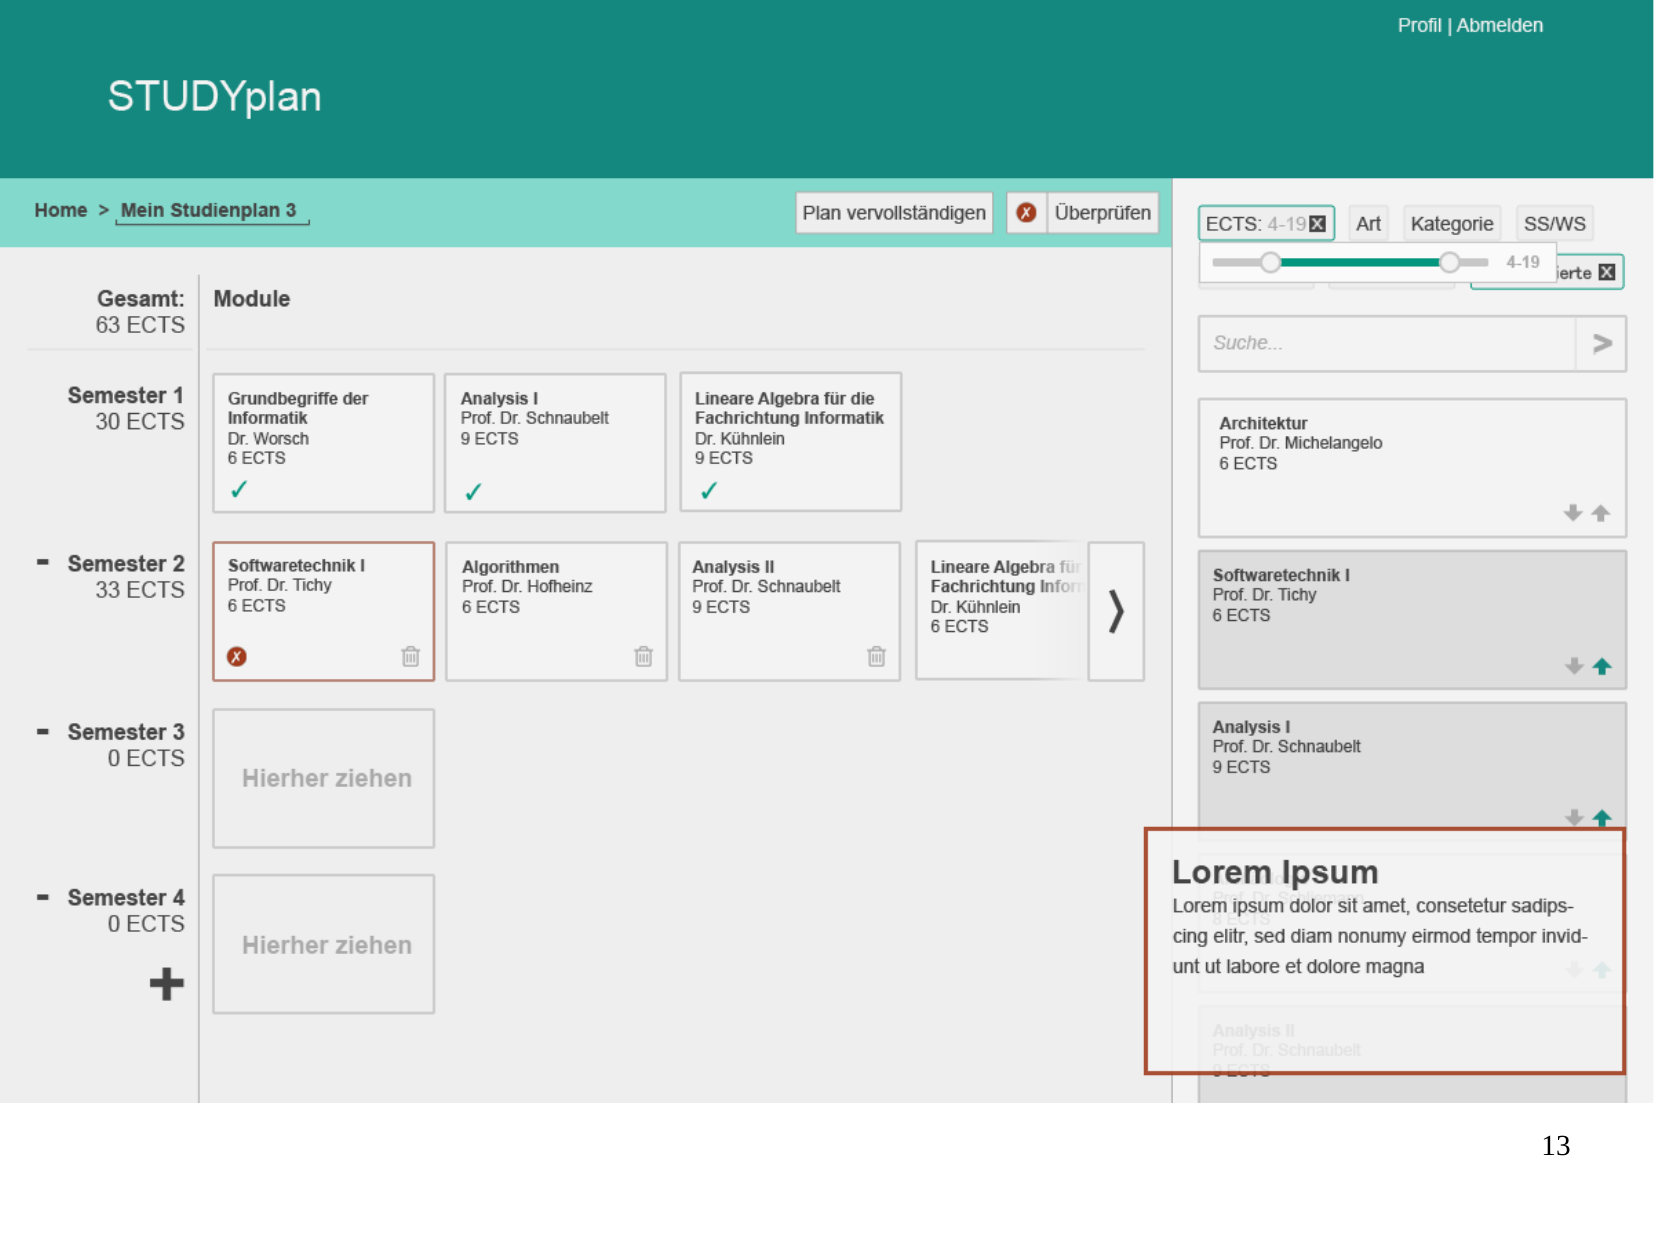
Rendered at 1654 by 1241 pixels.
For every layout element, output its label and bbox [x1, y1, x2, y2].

picture [0, 0, 1654, 1103]
